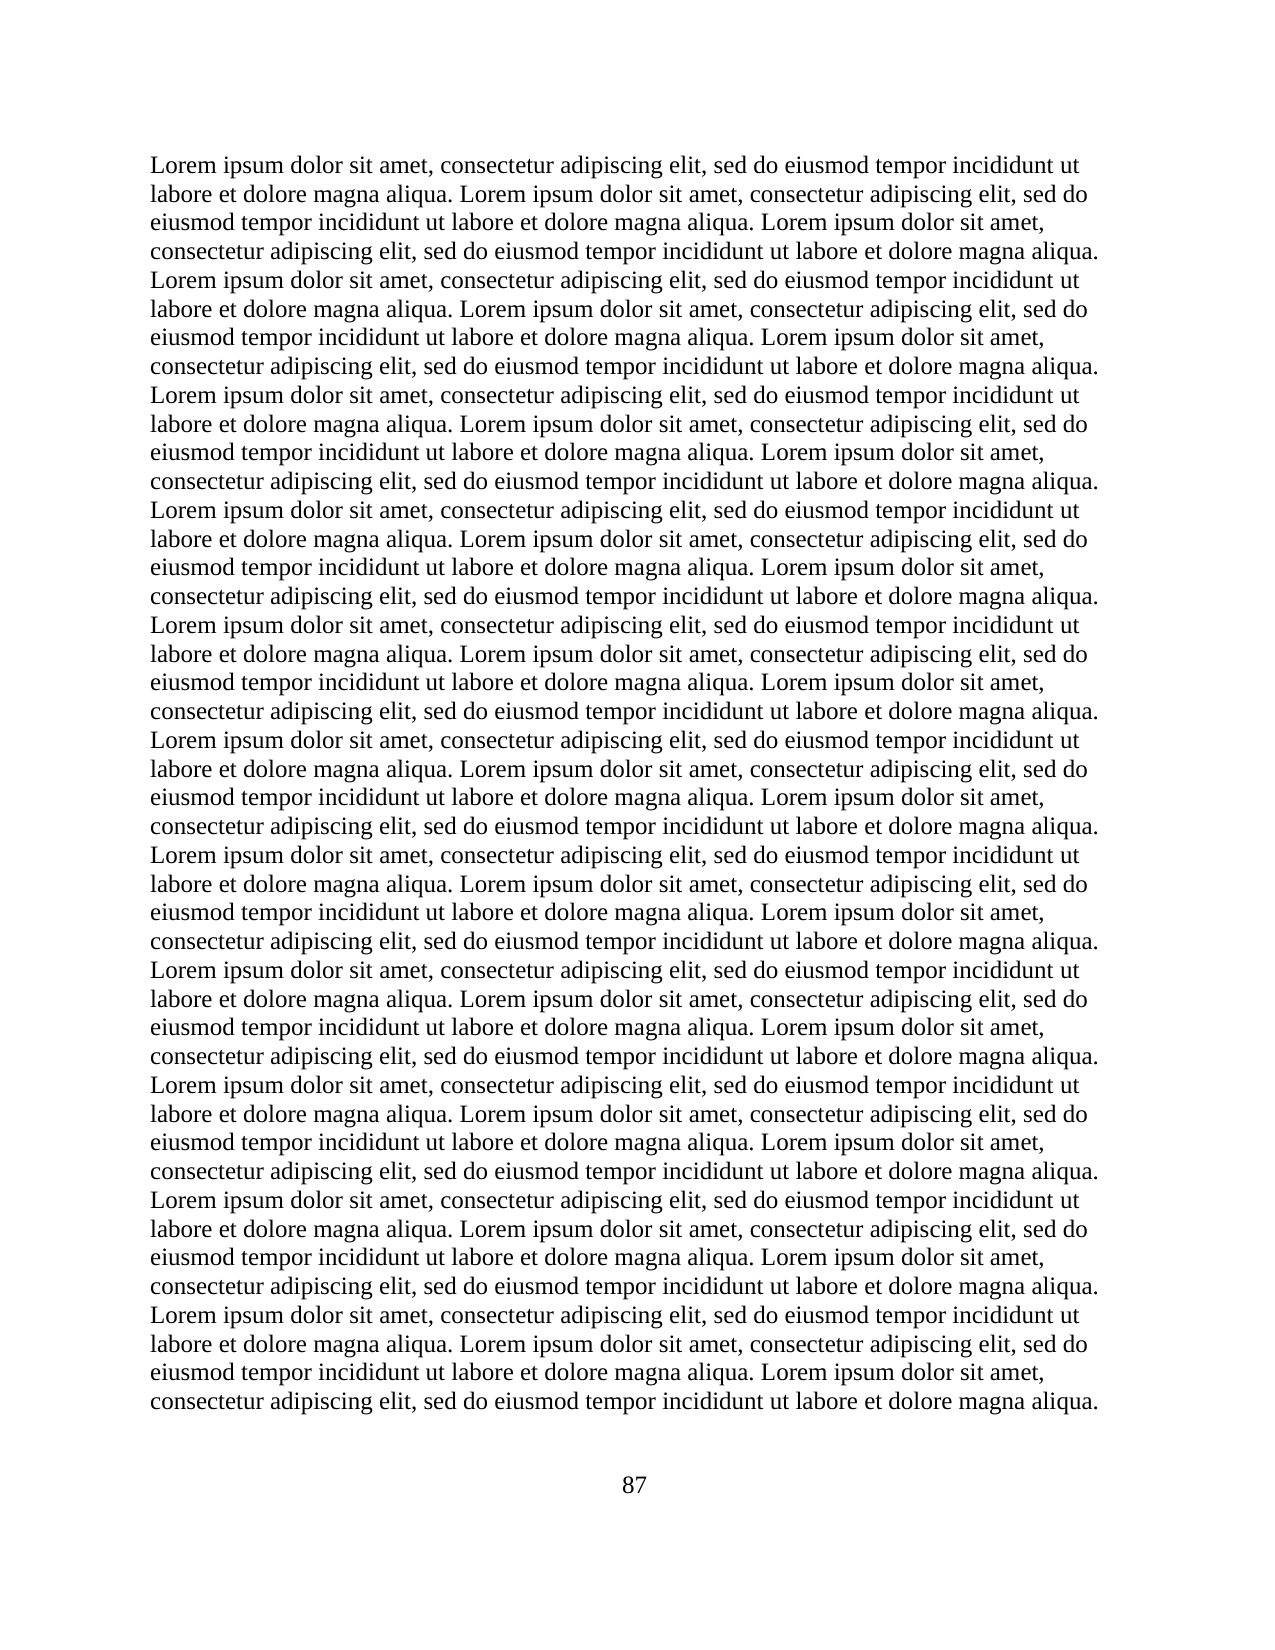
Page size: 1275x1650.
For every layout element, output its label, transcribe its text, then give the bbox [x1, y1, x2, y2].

text Lorem ipsum dolor sit amet, consectetur adipiscing elit, sed do eiusmod tempor incididunt ut labore et dolore magna aliqua. Lorem ipsum dolor sit amet, consectetur adipiscing elit, sed do eiusmod tempor incididunt ut labore et dolore magna aliqua. Lorem ipsum dolor sit amet, consectetur adipiscing elit, sed do eiusmod tempor incididunt ut labore et dolore magna aliqua. Lorem ipsum dolor sit amet, consectetur adipiscing elit, sed do eiusmod tempor incididunt ut labore et dolore magna aliqua. Lorem ipsum dolor sit amet, consectetur adipiscing elit, sed do eiusmod tempor incididunt ut labore et dolore magna aliqua. Lorem ipsum dolor sit amet, consectetur adipiscing elit, sed do eiusmod tempor incididunt ut labore et dolore magna aliqua. Lorem ipsum dolor sit amet, consectetur adipiscing elit, sed do eiusmod tempor incididunt ut labore et dolore magna aliqua. Lorem ipsum dolor sit amet, consectetur adipiscing elit, sed do eiusmod tempor incididunt ut labore et dolore magna aliqua. Lorem ipsum dolor sit amet, consectetur adipiscing elit, sed do eiusmod tempor incididunt ut labore et dolore magna aliqua. Lorem ipsum dolor sit amet, consectetur adipiscing elit, sed do eiusmod tempor incididunt ut labore et dolore magna aliqua. Lorem ipsum dolor sit amet, consectetur adipiscing elit, sed do eiusmod tempor incididunt ut labore et dolore magna aliqua. Lorem ipsum dolor sit amet, consectetur adipiscing elit, sed do eiusmod tempor incididunt ut labore et dolore magna aliqua. Lorem ipsum dolor sit amet, consectetur adipiscing elit, sed do eiusmod tempor incididunt ut labore et dolore magna aliqua. Lorem ipsum dolor sit amet, consectetur adipiscing elit, sed do eiusmod tempor incididunt ut labore et dolore magna aliqua. Lorem ipsum dolor sit amet, consectetur adipiscing elit, sed do eiusmod tempor incididunt ut labore et dolore magna aliqua. Lorem ipsum dolor sit amet, consectetur adipiscing elit, sed do eiusmod tempor incididunt ut labore et dolore magna aliqua. Lorem ipsum dolor sit amet, consectetur adipiscing elit, sed do eiusmod tempor incididunt ut labore et dolore magna aliqua. Lorem ipsum dolor sit amet, consectetur adipiscing elit, sed do eiusmod tempor incididunt ut labore et dolore magna aliqua. Lorem ipsum dolor sit amet, consectetur adipiscing elit, sed do eiusmod tempor incididunt ut labore et dolore magna aliqua. Lorem ipsum dolor sit amet, consectetur adipiscing elit, sed do eiusmod tempor incididunt ut labore et dolore magna aliqua. Lorem ipsum dolor sit amet, consectetur adipiscing elit, sed do eiusmod tempor incididunt ut labore et dolore magna aliqua. Lorem ipsum dolor sit amet, consectetur adipiscing elit, sed do eiusmod tempor incididunt ut labore et dolore magna aliqua. Lorem ipsum dolor sit amet, consectetur adipiscing elit, sed do eiusmod tempor incididunt ut labore et dolore magna aliqua. Lorem ipsum dolor sit amet, consectetur adipiscing elit, sed do eiusmod tempor incididunt ut labore et dolore magna aliqua. Lorem ipsum dolor sit amet, consectetur adipiscing elit, sed do eiusmod tempor incididunt ut labore et dolore magna aliqua. Lorem ipsum dolor sit amet, consectetur adipiscing elit, sed do eiusmod tempor incididunt ut labore et dolore magna aliqua. Lorem ipsum dolor sit amet, consectetur adipiscing elit, sed do eiusmod tempor incididunt ut labore et dolore magna aliqua. Lorem ipsum dolor sit amet, consectetur adipiscing elit, sed do eiusmod tempor incididunt ut labore et dolore magna aliqua. Lorem ipsum dolor sit amet, consectetur adipiscing elit, sed do eiusmod tempor incididunt ut labore et dolore magna aliqua. Lorem ipsum dolor sit amet, consectetur adipiscing elit, sed do eiusmod tempor incididunt ut labore et dolore magna aliqua. Lorem ipsum dolor sit amet, consectetur adipiscing elit, sed do eiusmod tempor incididunt ut labore et dolore magna aliqua. Lorem ipsum dolor sit amet, consectetur adipiscing elit, sed do eiusmod tempor incididunt ut labore et dolore magna aliqua. Lorem ipsum dolor sit amet, consectetur adipiscing elit, sed do eiusmod tempor incididunt ut labore et dolore magna aliqua. [150, 150, 1125, 1415]
